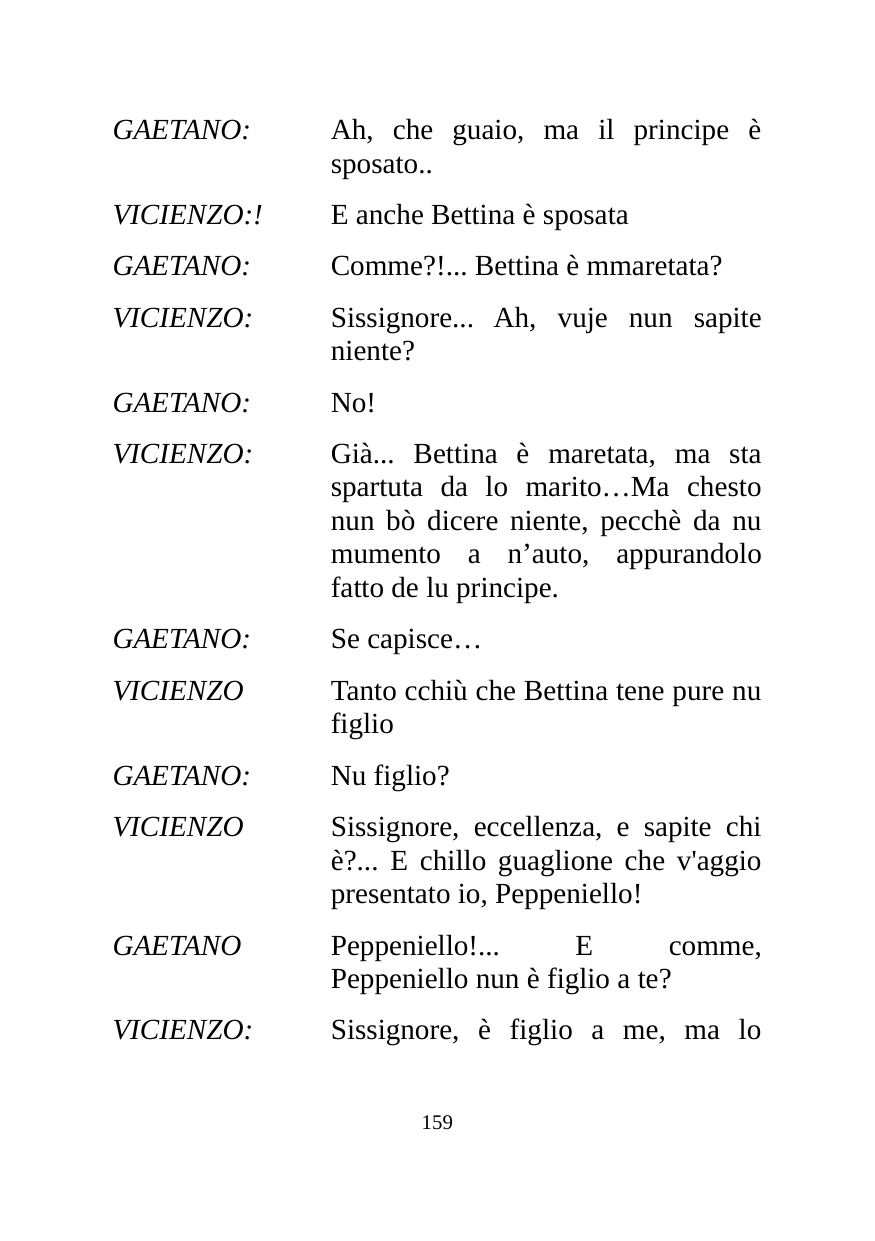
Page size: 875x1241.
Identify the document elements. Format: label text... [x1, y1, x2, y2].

table_cell Comme?!... Bettina è mmaretata? [325, 243, 768, 294]
table_cell GAETANO: [106, 752, 325, 803]
table_cell VICIENZO: [106, 294, 325, 379]
table_cell VICIENZO:! [106, 191, 325, 242]
table_cell Peppeniello!... E comme, Peppeniello nun è figlio a te? [325, 922, 768, 1007]
table_cell Ah, che guaio, ma il principe è sposato.. [325, 106, 768, 191]
table_cell Sissignore, eccellenza, e sapite chi è?... E chillo guaglione che v'aggio presentato io, Peppeniello! [325, 803, 768, 922]
table_cell Già... Bettina è maretata, ma sta spartuta da lo marito…Ma chesto nun bò dicere niente, pecchè da nu mumento a n’auto, appurandolo fatto de lu principe. [325, 430, 768, 616]
table_cell VICIENZO: [106, 1007, 325, 1058]
table_cell No! [325, 379, 768, 430]
table_cell GAETANO: [106, 243, 325, 294]
table_cell GAETANO: [106, 379, 325, 430]
table_cell E anche Bettina è sposata [325, 191, 768, 242]
table_cell Se capisce… [325, 616, 768, 667]
table_cell Tanto cchiù che Bettina tene pure nu figlio [325, 667, 768, 752]
table_cell GAETANO: [106, 106, 325, 191]
table_cell VICIENZO [106, 667, 325, 752]
table_cell Sissignore, è figlio a me, ma lo [325, 1007, 768, 1058]
table_cell GAETANO: [106, 616, 325, 667]
table_cell GAETANO [106, 922, 325, 1007]
table_cell Sissignore... Ah, vuje nun sapite niente? [325, 294, 768, 379]
table_cell VICIENZO: [106, 430, 325, 616]
table_cell Nu figlio? [325, 752, 768, 803]
table_cell VICIENZO [106, 803, 325, 922]
